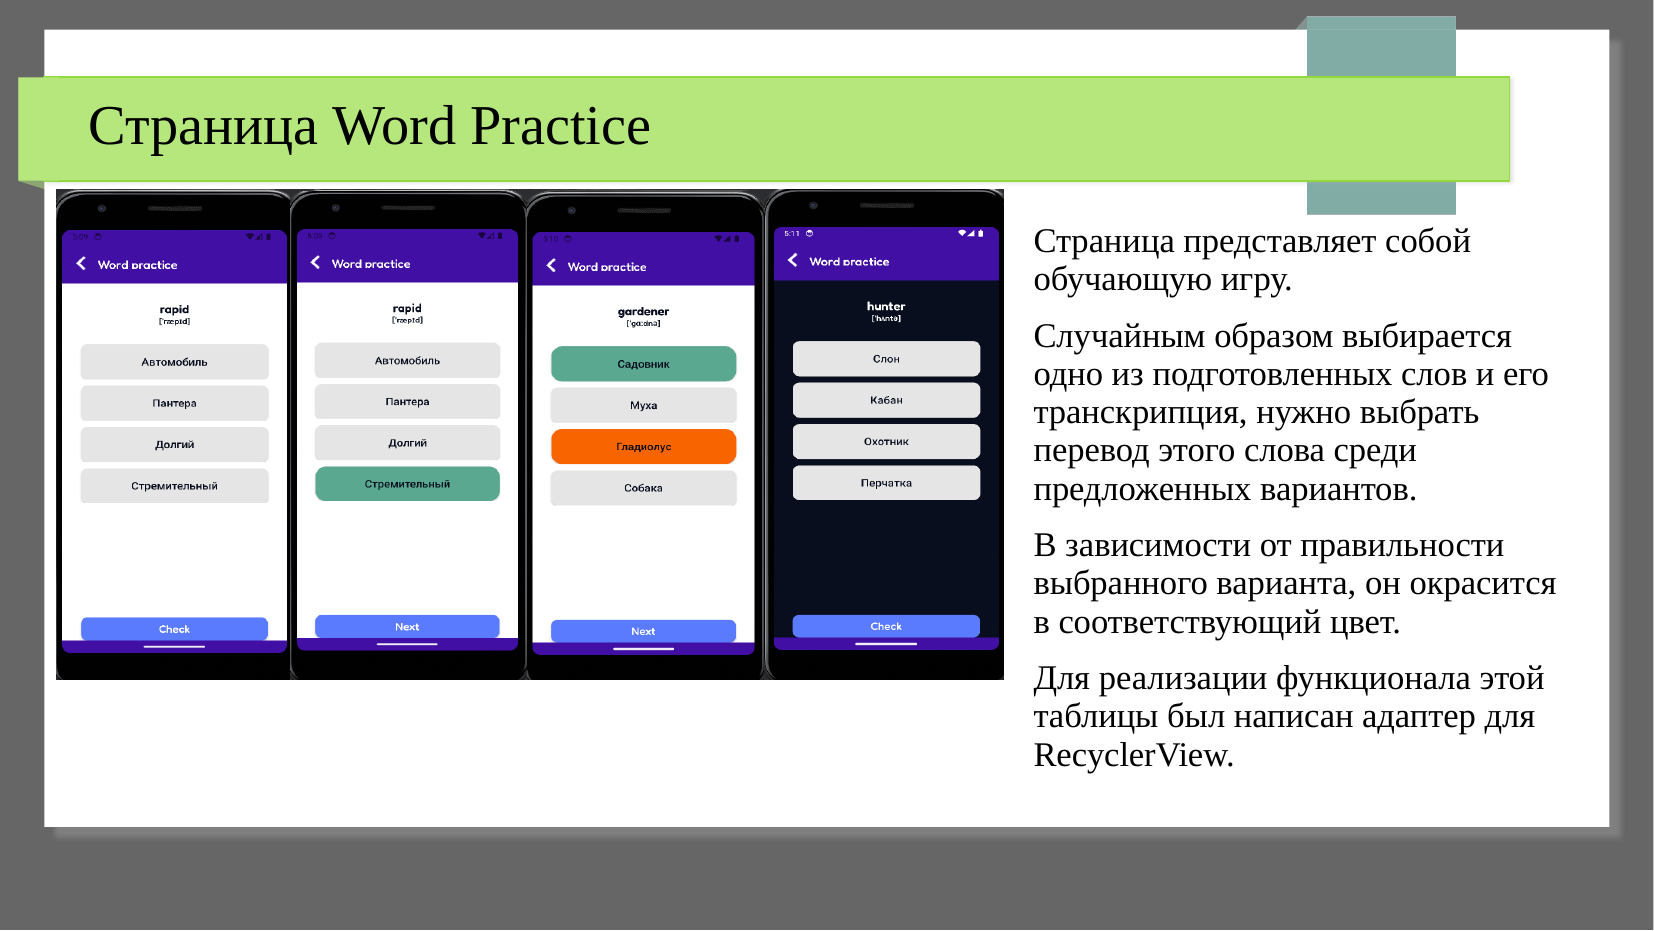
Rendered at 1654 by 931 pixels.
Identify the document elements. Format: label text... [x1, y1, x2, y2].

title Страница Word Practice [88, 73, 1506, 178]
list Страница представляет собой обучающую игру. Случайным образом выбирается одно из подготовленных слов и его транскрипция, нужно выбрать перевод этого слова среди предложенных вариантов. В зависимости от правильности выбранного варианта, он окрасится в соответствующий цвет. Для реализации функционала этой таблицы был написан адаптер для RecyclerView. [1033, 221, 1566, 813]
picture [56, 189, 1004, 680]
